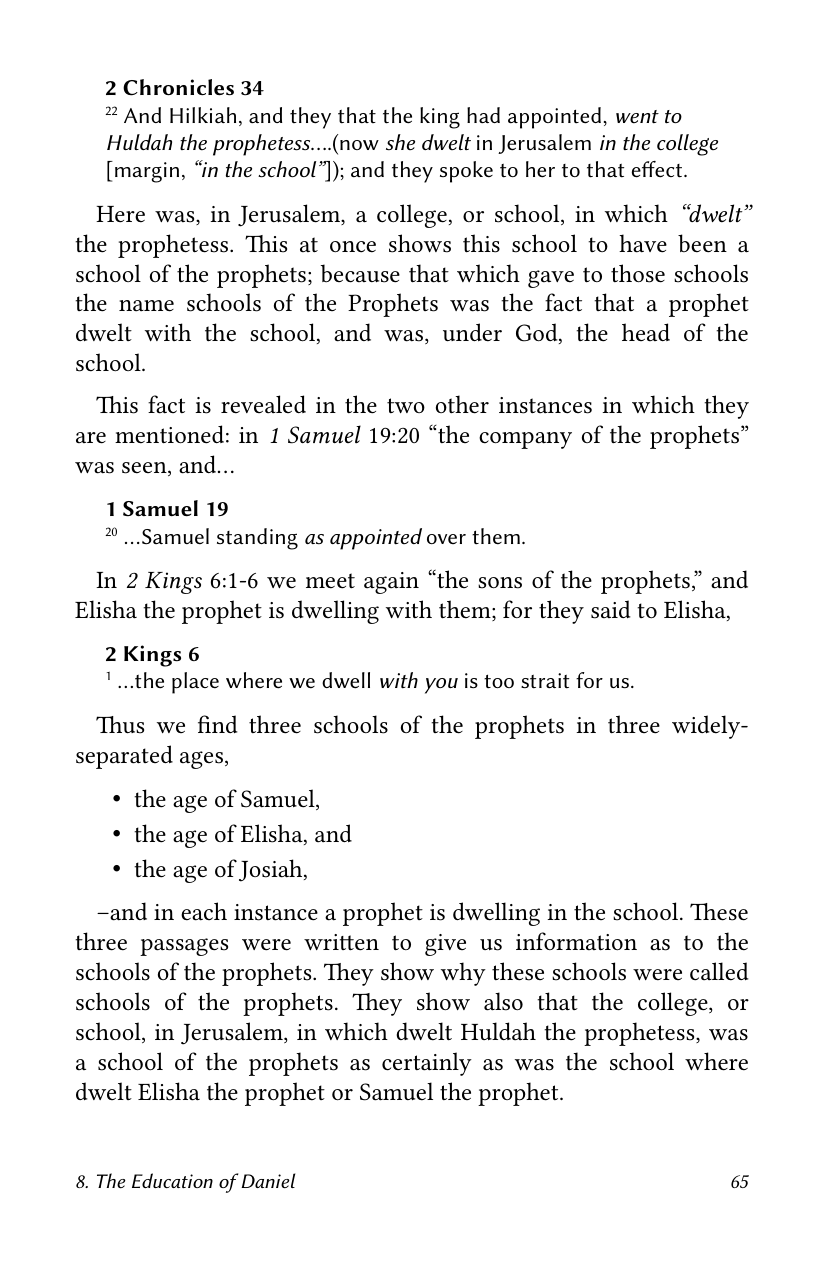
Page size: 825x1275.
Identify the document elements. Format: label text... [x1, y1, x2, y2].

list the age of Samuel, [112, 786, 750, 814]
text In 2 Kings 6:1-6 we meet again “the sons of the prophets,” and Elisha the prophet is dwelling with them; for they said to Elisha, [75, 566, 750, 624]
list the age of Elisha, and [112, 820, 750, 849]
text 2 Kings 6 [105, 641, 750, 667]
list the age of Josiah, [112, 855, 750, 883]
text Here was, in Jerusalem, a college, or school, in which “dwelt” the prophetess. This at once shows this school to have been a school of the prophets; because that which gave to those schools the name schools of the Prophets was the fact that a prophet dwelt with the school, and was, under God, the head of the school. [75, 200, 750, 378]
text 1 ...the place where we dwell with you is too strait for us. [105, 668, 720, 694]
text 22 And Hilkiah, and they that the king had appointed, went to Huldah the prophetess….(now she dwelt in Jerusalem in the college [margin, “in the school”]); and they spoke to her to that effect. [105, 103, 720, 183]
text Thus we find three schools of the prophets in three widely-separated ages, [75, 711, 750, 769]
text 1 Samuel 19 [105, 496, 750, 522]
text 20 ...Samuel standing as appointed over them. [105, 523, 720, 550]
text 2 Chronicles 34 [105, 75, 750, 101]
text –and in each instance a prophet is dwelling in the school. These three passages were written to give us information as to the schools of the prophets. They show why these schools were called schools of the prophets. They show also that the college, or school, in Jerusalem, in which dwelt Huldah the prophetess, was a school of the prophets as certainly as was the school where dwelt Elisha the prophet or Samuel the prophet. [75, 898, 750, 1106]
text This fact is revealed in the two other instances in which they are mentioned: in 1 Samuel 19:20 “the company of the prophets” was seen, and… [75, 391, 750, 479]
